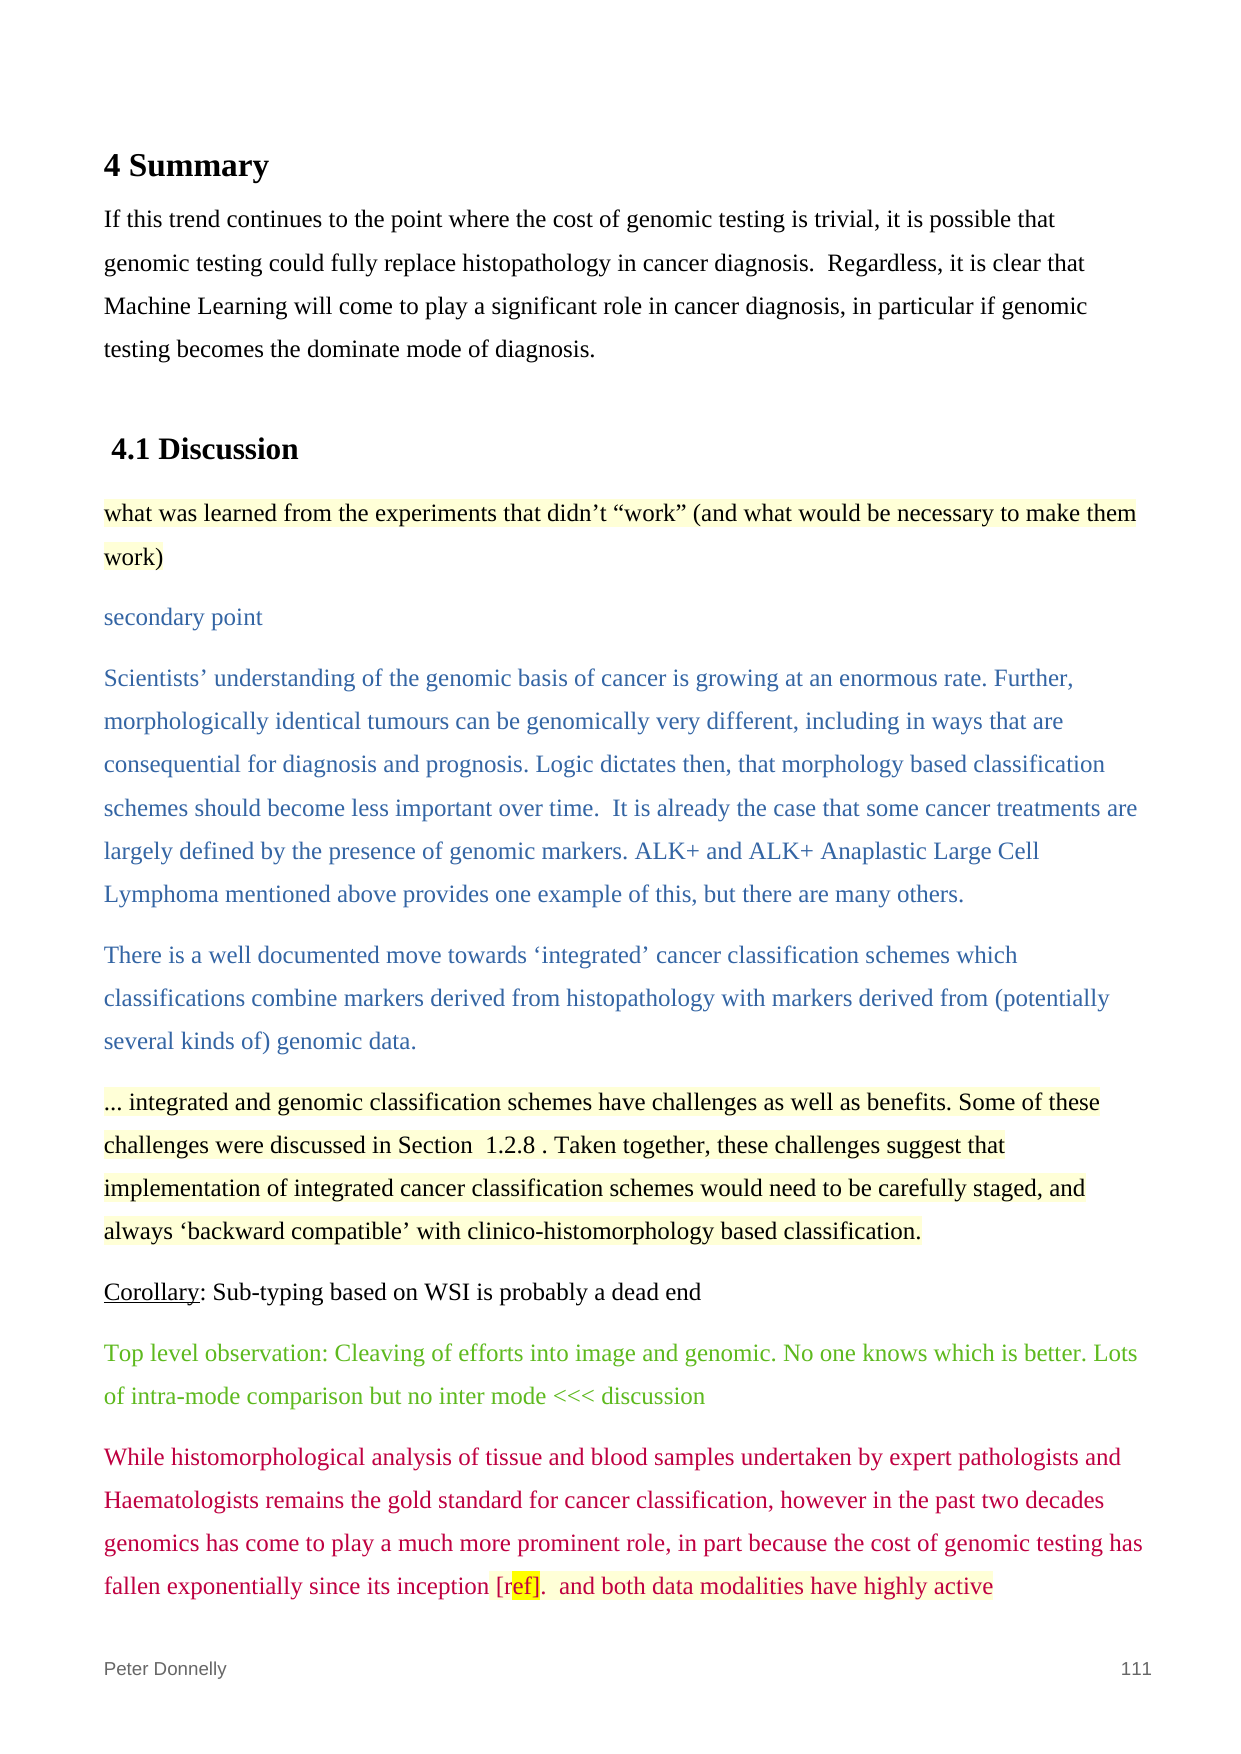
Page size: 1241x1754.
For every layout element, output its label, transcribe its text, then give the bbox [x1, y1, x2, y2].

subtitle Summary [103, 145, 1146, 183]
subtitle Discussion [103, 430, 1146, 466]
text secondary point [103, 602, 1146, 631]
text There is a well documented move towards ‘integrated’ cancer classification schemes which classifications combine markers derived from histopathology with markers derived from (potentially several kinds of) genomic data. [103, 940, 1146, 1055]
text If this trend continues to the point where the cost of genomic testing is trivial, it is possible that genomic testing could fully replace histopathology in cancer diagnosis. Regardless, it is clear that Machine Learning will come to play a significant role in cancer diagnosis, in particular if genomic testing becomes the dominate mode of diagnosis. [103, 204, 1146, 363]
text Scientists’ understanding of the genomic basis of cancer is growing at an enormous rate. Further, morphologically identical tumours can be genomically very different, including in ways that are consequential for diagnosis and prognosis. Logic dictates then, that morphology based classification schemes should become less important over time. It is already the case that some cancer treatments are largely defined by the presence of genomic markers. ALK+ and ALK+ Anaplastic Large Cell Lymphoma mentioned above provides one example of this, but there are many others. [103, 663, 1146, 908]
text While histomorphological analysis of tissue and blood samples undertaken by expert pathologists and Haematologists remains the gold standard for cancer classification, however in the past two decades genomics has come to play a much more prominent role, in part because the cost of genomic testing has fallen exponentially since its inception [ref]. and both data modalities have highly active [103, 1442, 1146, 1600]
text Top level observation: Cleaving of efforts into image and genomic. No one knows which is better. Lots of intra-mode comparison but no inter mode <<< discussion [103, 1338, 1146, 1410]
text what was learned from the experiments that didn’t “work” (and what would be necessary to make them work) [103, 498, 1146, 570]
text ... integrated and genomic classification schemes have challenges as well as benefits. Some of these challenges were discussed in Section 1.2.8. Taken together, these challenges suggest that implementation of integrated cancer classification schemes would need to be carefully staged, and always ‘backward compatible’ with clinico-histomorphology based classification. [103, 1087, 1146, 1245]
text Corollary: Sub-typing based on WSI is probably a dead end [103, 1277, 1146, 1306]
